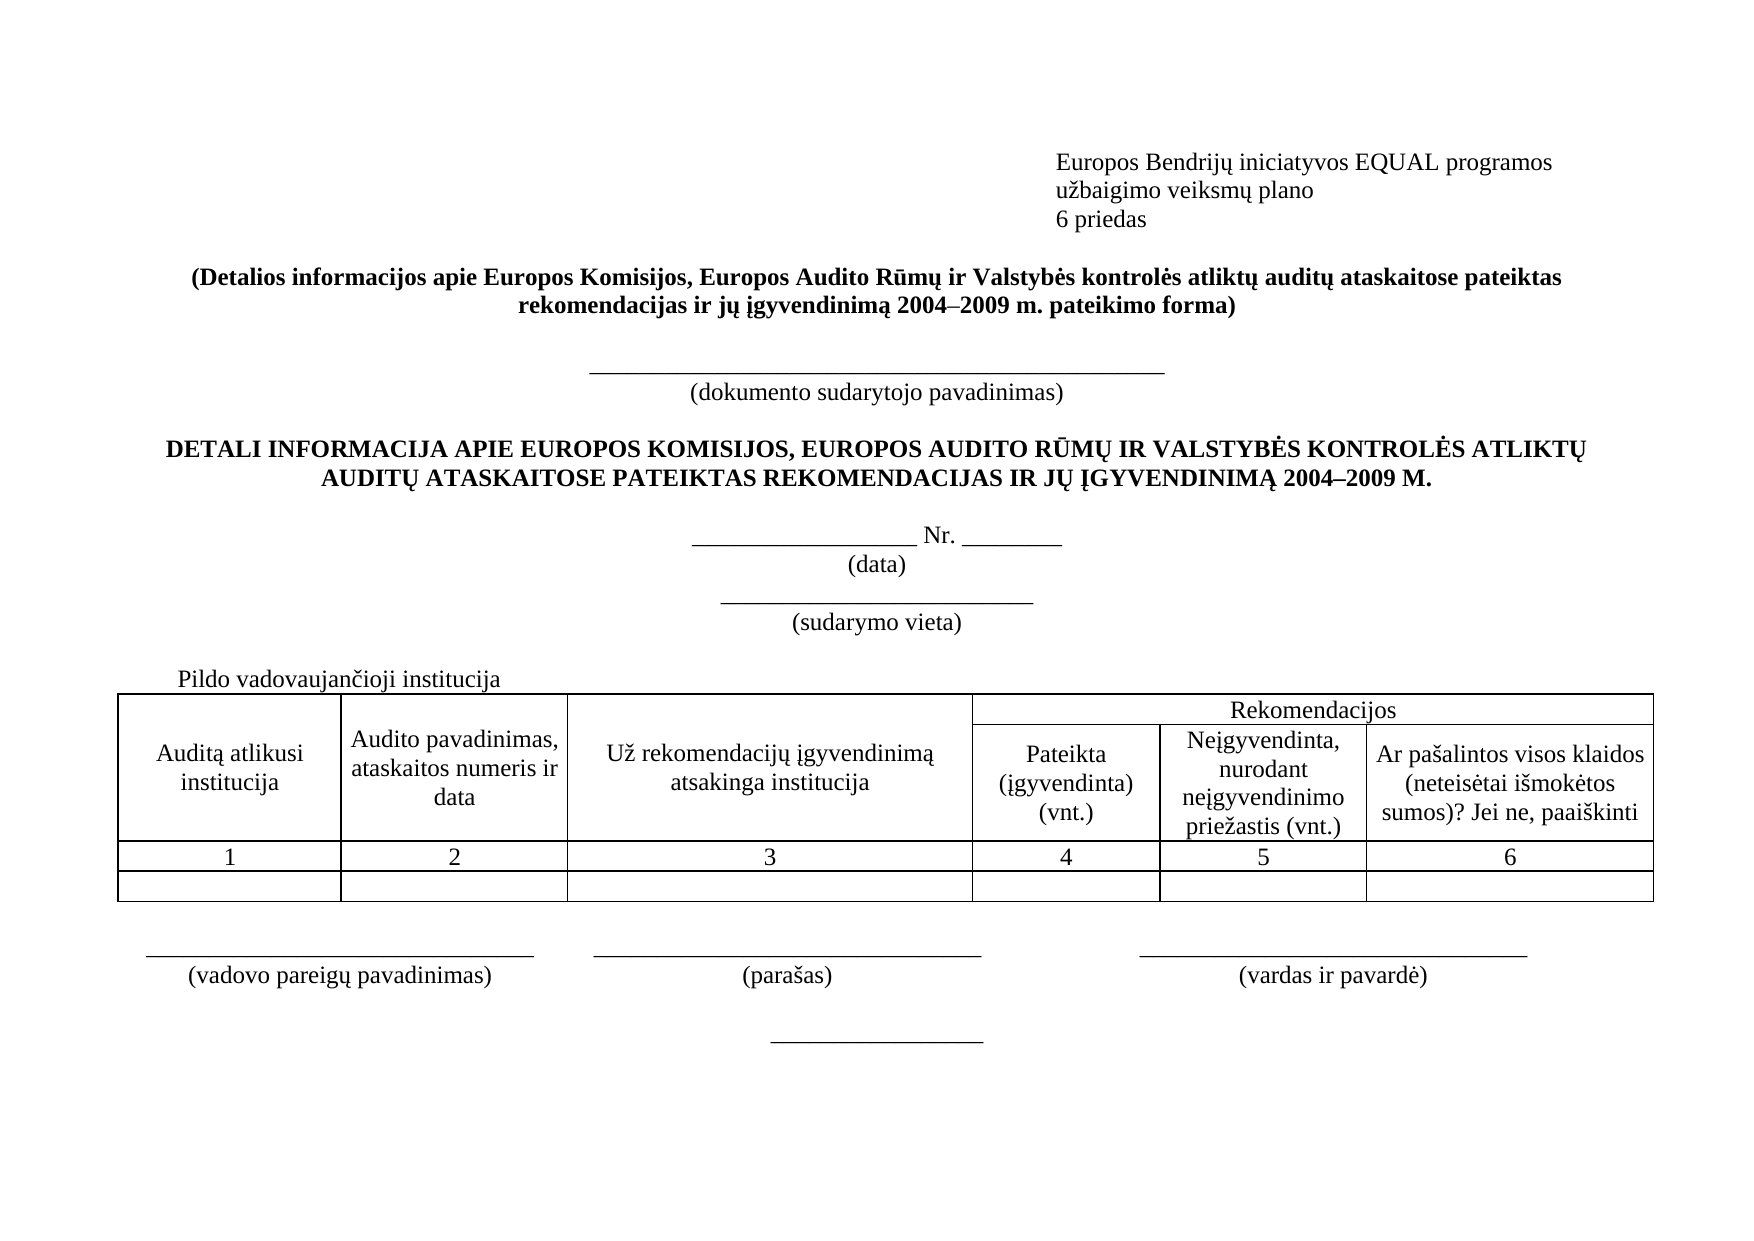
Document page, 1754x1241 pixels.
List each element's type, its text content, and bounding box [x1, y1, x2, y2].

table_cell Neįgyvendinta, nurodant neįgyvendinimo priežastis (vnt.) [1161, 725, 1366, 840]
text ______________________________________________ [118, 348, 1635, 377]
table_header Rekomendacijos [973, 695, 1653, 723]
table_cell [119, 872, 340, 901]
text (sudarymo vieta) [118, 607, 1635, 636]
text _________________________ [118, 578, 1635, 607]
text Europos Bendrijų iniciatyvos EQUAL programos [1056, 147, 1635, 176]
table_cell [342, 872, 567, 901]
table_cell 4 [973, 842, 1159, 870]
table_cell Pateikta (įgyvendinta) (vnt.) [973, 725, 1159, 840]
table_header Už rekomendacijų įgyvendinimą atsakinga institucija [568, 695, 972, 840]
table_header _______________________________ (vardas ir pavardė) [1013, 931, 1653, 988]
text Pildo vadovaujančioji institucija [118, 664, 1635, 693]
text užbaigimo veiksmų plano [1056, 176, 1635, 204]
table_header Auditą atlikusi institucija [119, 695, 340, 840]
text (data) [118, 549, 1635, 578]
table_cell 5 [1161, 842, 1366, 870]
text (dokumento sudarytojo pavadinimas) [118, 377, 1635, 406]
table_header Audito pavadinimas, ataskaitos numeris ir data [342, 695, 567, 840]
table_cell 1 [119, 842, 340, 870]
text _________________ [118, 1017, 1635, 1046]
table_header _______________________________ (parašas) [561, 931, 1013, 988]
table_cell 3 [568, 842, 972, 870]
table_header _______________________________ (vadovo pareigų pavadinimas) [118, 931, 561, 988]
text 6 priedas [1056, 204, 1635, 233]
table_cell 2 [342, 842, 567, 870]
table_cell [1367, 872, 1653, 901]
table_cell [973, 872, 1159, 901]
text (Detalios informacijos apie Europos Komisijos, Europos Audito Rūmų ir Valstybės kontrolės atliktų auditų ataskaitose pateiktas rekomendacijas ir jų įgyvendinimą 2004–2009 m. pateikimo forma) [118, 262, 1635, 319]
table_cell [568, 872, 972, 901]
table_cell Ar pašalintos visos klaidos (neteisėtai išmokėtos sumos)? Jei ne, paaiškinti [1367, 725, 1653, 840]
table_cell 6 [1367, 842, 1653, 870]
table_cell [1161, 872, 1366, 901]
text __________________ Nr. ________ [118, 521, 1635, 549]
text DETALI INFORMACIJA APIE EUROPOS KOMISIJOS, EUROPOS AUDITO RŪMŲ IR VALSTYBĖS KONTROLĖS ATLIKTŲ AUDITŲ ATASKAITOSE PATEIKTAS REKOMENDACIJAS IR JŲ ĮGYVENDINIMĄ 2004–2009 M. [118, 434, 1635, 492]
